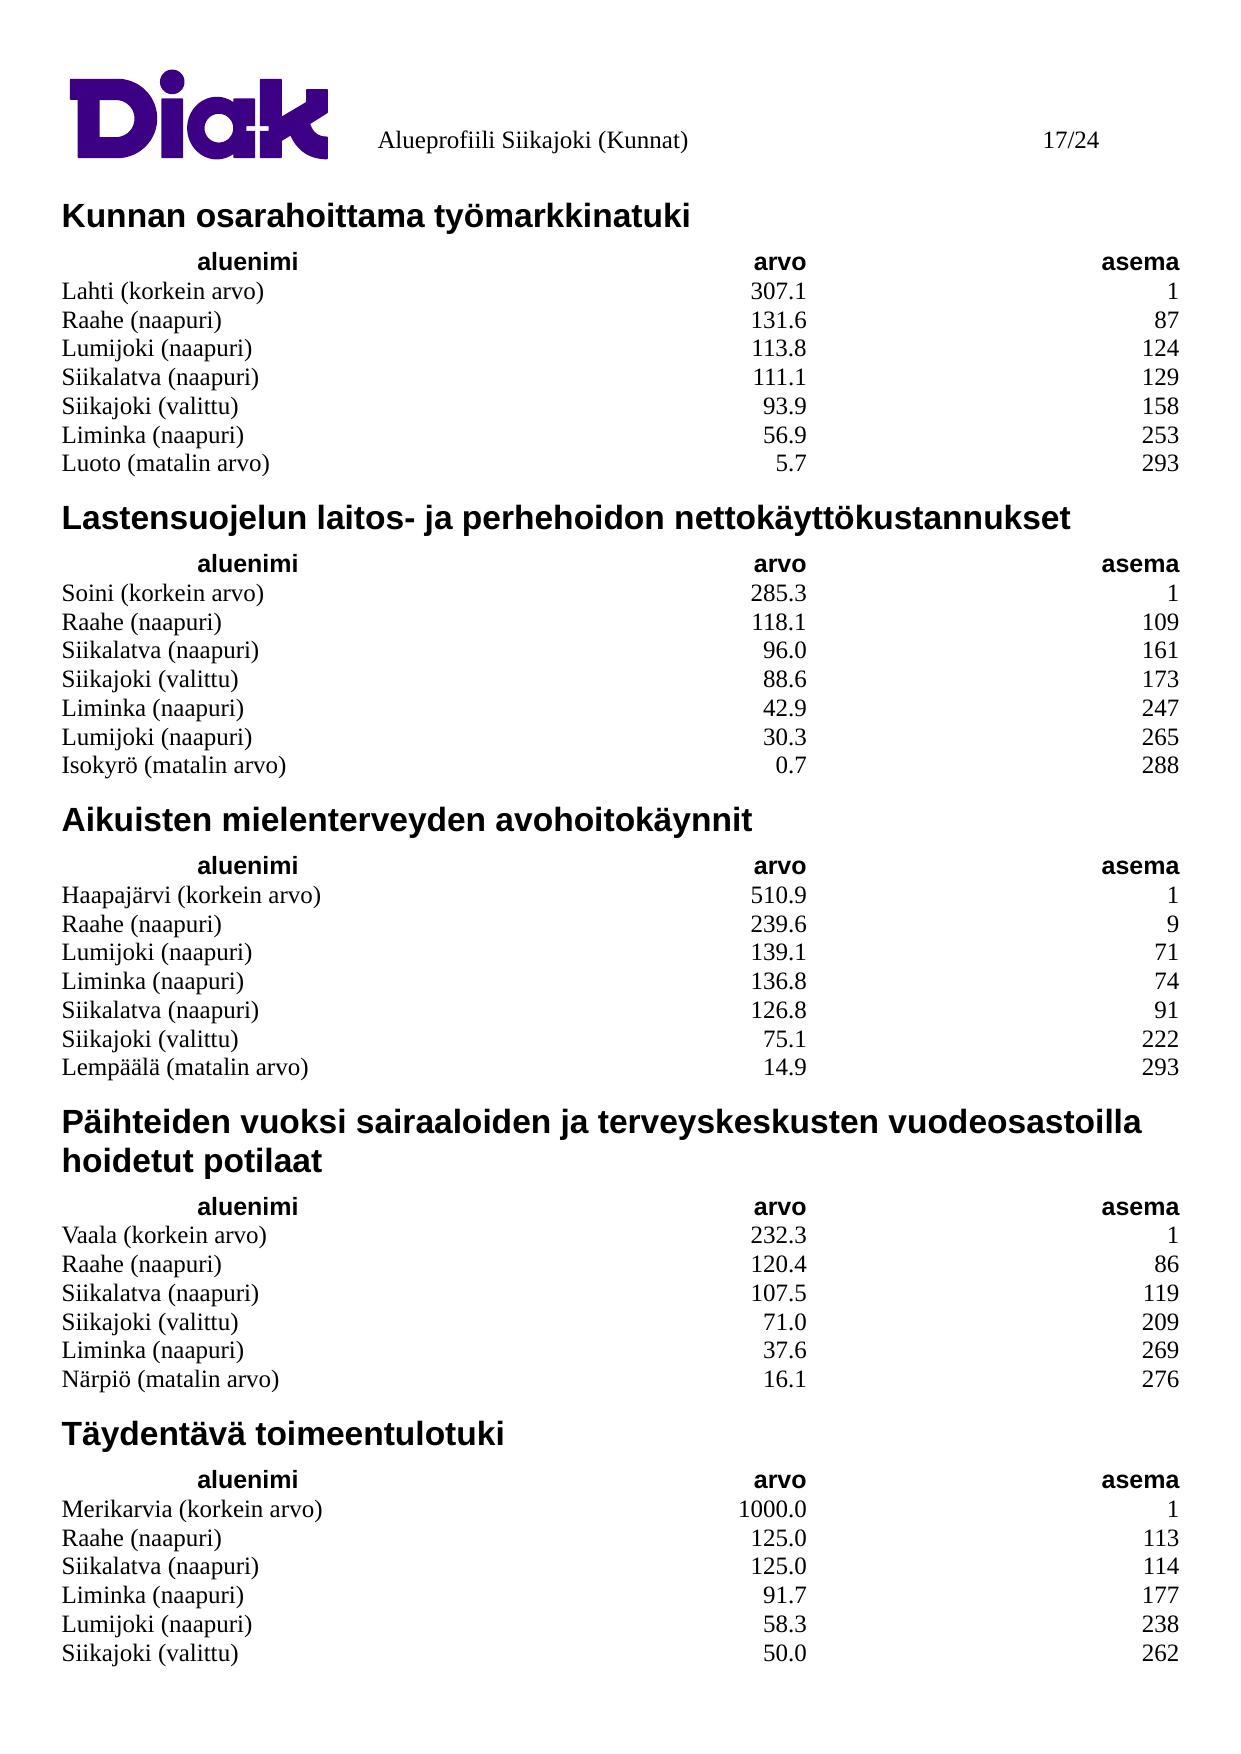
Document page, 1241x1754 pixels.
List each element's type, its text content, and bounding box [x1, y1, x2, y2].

table_cell Raahe (naapuri) [61, 1523, 434, 1551]
table_cell 120.4 [434, 1249, 806, 1278]
table_header aluenimi [61, 549, 434, 578]
table_header arvo [434, 1192, 806, 1221]
table_cell 91.7 [434, 1580, 806, 1609]
table_cell 262 [806, 1638, 1179, 1666]
table_header aluenimi [61, 1465, 434, 1494]
table_cell Liminka (naapuri) [61, 966, 434, 995]
table_cell 293 [806, 449, 1179, 477]
table_cell 93.9 [434, 391, 806, 420]
table_cell 136.8 [434, 966, 806, 995]
table_header arvo [434, 549, 806, 578]
table_cell 238 [806, 1609, 1179, 1638]
table_cell 1 [806, 1494, 1179, 1523]
table_cell 288 [806, 751, 1179, 779]
table_cell 269 [806, 1336, 1179, 1364]
table_cell 50.0 [434, 1638, 806, 1666]
table_cell Isokyrö (matalin arvo) [61, 751, 434, 779]
table_cell 74 [806, 966, 1179, 995]
table_cell 111.1 [434, 362, 806, 391]
table_cell Raahe (naapuri) [61, 909, 434, 937]
table_cell 131.6 [434, 305, 806, 333]
table_cell 91 [806, 995, 1179, 1024]
table_cell 75.1 [434, 1024, 806, 1052]
table_cell 129 [806, 362, 1179, 391]
table_cell 510.9 [434, 880, 806, 909]
table_cell 71 [806, 938, 1179, 966]
table_header asema [806, 549, 1179, 578]
subtitle Aikuisten mielenterveyden avohoitokäynnit [61, 800, 1179, 839]
table_cell Lempäälä (matalin arvo) [61, 1053, 434, 1081]
table_cell Liminka (naapuri) [61, 693, 434, 722]
table_header asema [806, 1192, 1179, 1221]
table_cell Lahti (korkein arvo) [61, 276, 434, 305]
table_cell 222 [806, 1024, 1179, 1052]
table_cell 30.3 [434, 722, 806, 751]
table_cell 158 [806, 391, 1179, 420]
table_header asema [806, 851, 1179, 880]
table_cell Raahe (naapuri) [61, 607, 434, 636]
table_cell 139.1 [434, 938, 806, 966]
table_cell 177 [806, 1580, 1179, 1609]
table_cell Siikalatva (naapuri) [61, 636, 434, 664]
table_cell 88.6 [434, 664, 806, 693]
table_cell 276 [806, 1364, 1179, 1393]
table_cell 265 [806, 722, 1179, 751]
table_cell Lumijoki (naapuri) [61, 722, 434, 751]
table_cell 161 [806, 636, 1179, 664]
table_cell 1 [806, 880, 1179, 909]
table_cell 42.9 [434, 693, 806, 722]
table_cell Lumijoki (naapuri) [61, 938, 434, 966]
table_cell Siikalatva (naapuri) [61, 1278, 434, 1307]
table_cell 1 [806, 578, 1179, 607]
table_cell 118.1 [434, 607, 806, 636]
table_cell 37.6 [434, 1336, 806, 1364]
table_header aluenimi [61, 1192, 434, 1221]
table_cell Lumijoki (naapuri) [61, 334, 434, 362]
table_cell 247 [806, 693, 1179, 722]
table_cell 293 [806, 1053, 1179, 1081]
table_cell 114 [806, 1551, 1179, 1580]
table_cell 71.0 [434, 1307, 806, 1336]
table_cell Siikalatva (naapuri) [61, 995, 434, 1024]
table_header aluenimi [61, 851, 434, 880]
table_cell 239.6 [434, 909, 806, 937]
table_cell 232.3 [434, 1221, 806, 1249]
table_cell 209 [806, 1307, 1179, 1336]
table_cell 113 [806, 1523, 1179, 1551]
table_cell Luoto (matalin arvo) [61, 449, 434, 477]
table_cell Vaala (korkein arvo) [61, 1221, 434, 1249]
table_cell 119 [806, 1278, 1179, 1307]
table_cell 173 [806, 664, 1179, 693]
table_header arvo [434, 851, 806, 880]
table_cell 58.3 [434, 1609, 806, 1638]
table_cell Siikalatva (naapuri) [61, 1551, 434, 1580]
table_cell Soini (korkein arvo) [61, 578, 434, 607]
table_cell 16.1 [434, 1364, 806, 1393]
table_cell 14.9 [434, 1053, 806, 1081]
table_cell 126.8 [434, 995, 806, 1024]
table_cell 285.3 [434, 578, 806, 607]
table_cell Siikajoki (valittu) [61, 664, 434, 693]
table_cell Haapajärvi (korkein arvo) [61, 880, 434, 909]
table_cell Raahe (naapuri) [61, 305, 434, 333]
table_cell 109 [806, 607, 1179, 636]
table_cell 113.8 [434, 334, 806, 362]
subtitle Päihteiden vuoksi sairaaloiden ja terveyskeskusten vuodeosastoilla hoidetut potilaat [61, 1102, 1179, 1179]
table_cell 125.0 [434, 1551, 806, 1580]
table_cell 86 [806, 1249, 1179, 1278]
table_cell 5.7 [434, 449, 806, 477]
table_cell Närpiö (matalin arvo) [61, 1364, 434, 1393]
table_cell 0.7 [434, 751, 806, 779]
table_cell 1 [806, 1221, 1179, 1249]
table_cell 307.1 [434, 276, 806, 305]
table_cell 253 [806, 420, 1179, 448]
table_cell 1 [806, 276, 1179, 305]
table_cell 56.9 [434, 420, 806, 448]
table_cell Lumijoki (naapuri) [61, 1609, 434, 1638]
subtitle Lastensuojelun laitos- ja perhehoidon nettokäyttökustannukset [61, 498, 1179, 537]
table_cell Siikajoki (valittu) [61, 391, 434, 420]
table_cell Siikajoki (valittu) [61, 1307, 434, 1336]
table_cell Liminka (naapuri) [61, 1336, 434, 1364]
table_cell 87 [806, 305, 1179, 333]
subtitle Täydentävä toimeentulotuki [61, 1414, 1179, 1453]
table_header asema [806, 247, 1179, 276]
table_cell Raahe (naapuri) [61, 1249, 434, 1278]
table_cell 9 [806, 909, 1179, 937]
table_cell 125.0 [434, 1523, 806, 1551]
table_cell Merikarvia (korkein arvo) [61, 1494, 434, 1523]
table_cell 107.5 [434, 1278, 806, 1307]
table_header asema [806, 1465, 1179, 1494]
table_header arvo [434, 247, 806, 276]
table_cell Siikalatva (naapuri) [61, 362, 434, 391]
table_cell Liminka (naapuri) [61, 1580, 434, 1609]
table_cell Siikajoki (valittu) [61, 1638, 434, 1666]
table_cell 1000.0 [434, 1494, 806, 1523]
table_header aluenimi [61, 247, 434, 276]
table_cell Siikajoki (valittu) [61, 1024, 434, 1052]
table_cell Liminka (naapuri) [61, 420, 434, 448]
table_cell 124 [806, 334, 1179, 362]
table_header arvo [434, 1465, 806, 1494]
table_cell 96.0 [434, 636, 806, 664]
subtitle Kunnan osarahoittama työmarkkinatuki [61, 196, 1179, 235]
